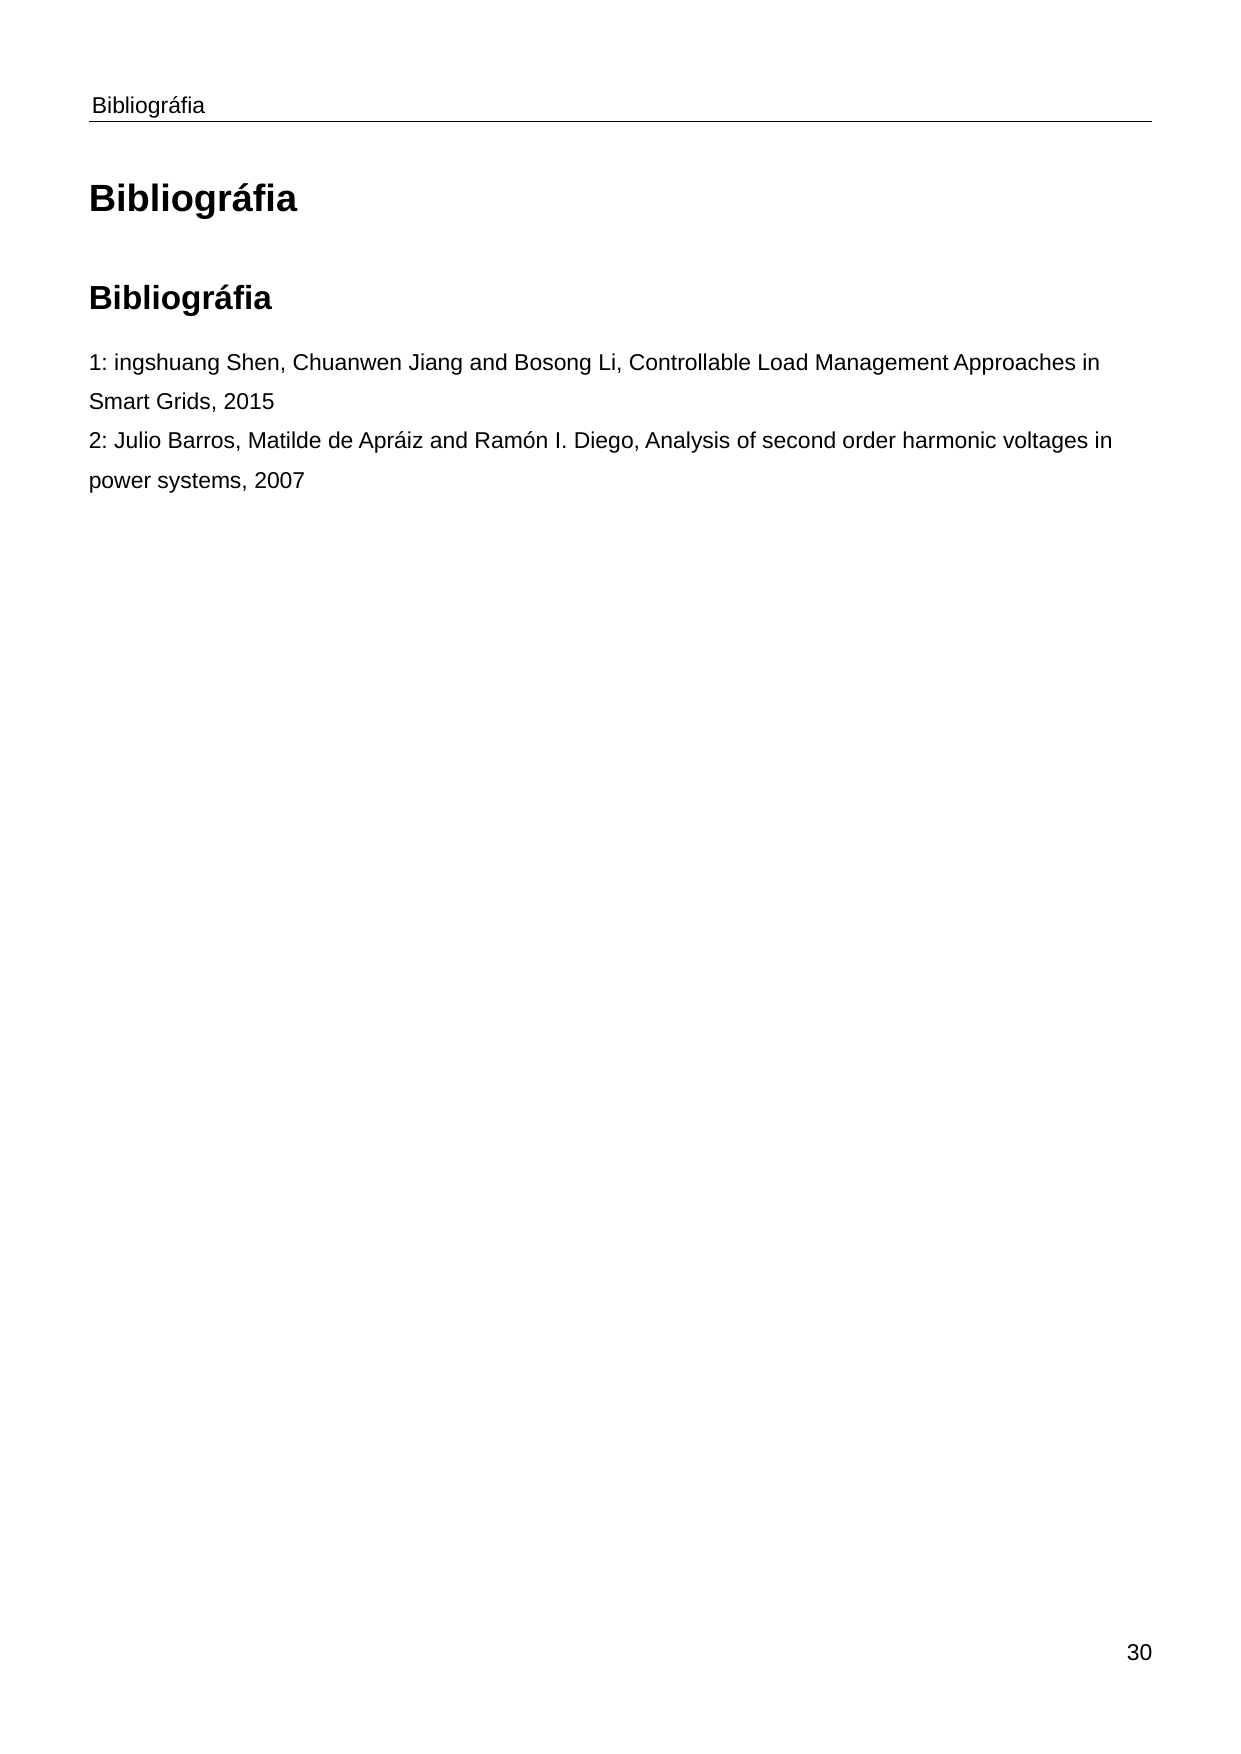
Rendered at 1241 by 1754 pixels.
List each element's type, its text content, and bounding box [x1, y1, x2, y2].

subtitle Bibliográfia [88, 278, 1152, 317]
text 2: Julio Barros, Matilde de Apráiz and Ramón I. Diego, Analysis of second order harmonic voltages in power systems, 2007 [88, 427, 1152, 493]
text 1: ingshuang Shen, Chuanwen Jiang and Bosong Li, Controllable Load Management Approaches in Smart Grids, 2015 [88, 348, 1152, 414]
subtitle Bibliográfia [88, 176, 1152, 219]
